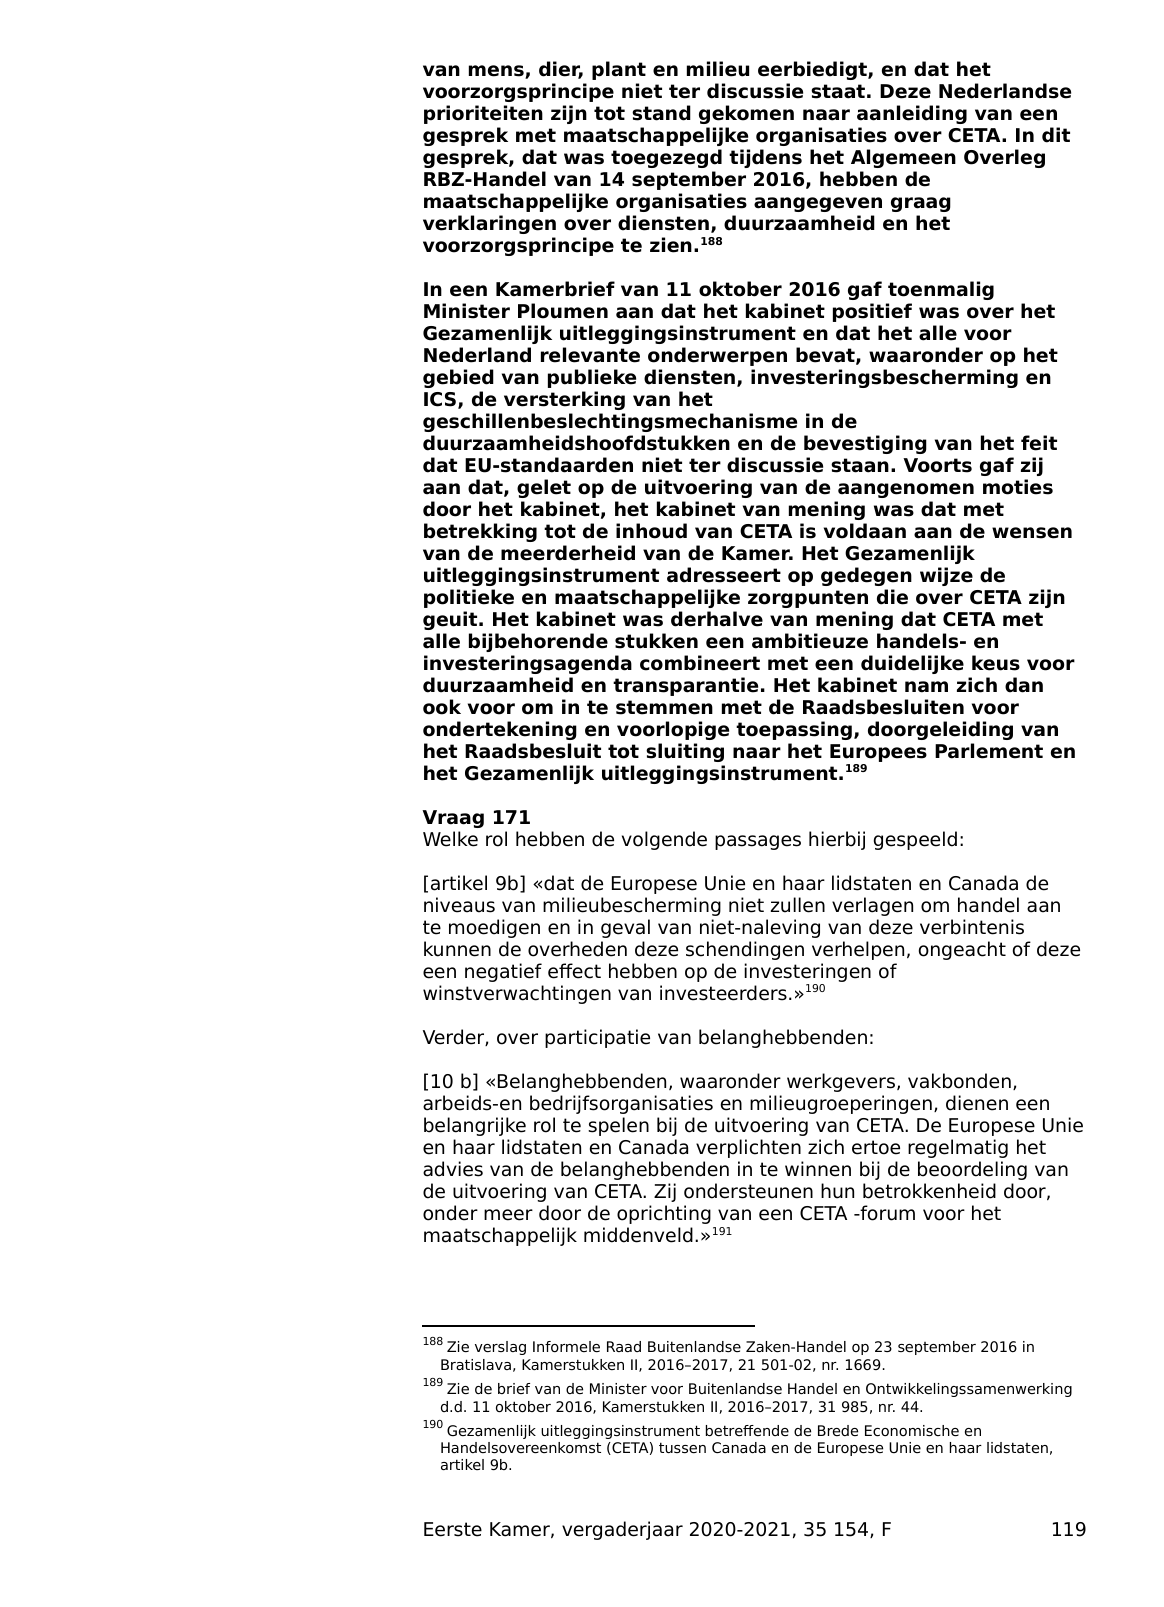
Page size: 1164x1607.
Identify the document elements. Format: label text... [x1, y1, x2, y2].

text [10 b] «Belanghebbenden, waaronder werkgevers, vakbonden, arbeids-en bedrijfsorganisaties en milieugroeperingen, dienen een belangrijke rol te spelen bij de uitvoering van CETA. De Europese Unie en haar lidstaten en Canada verplichten zich ertoe regelmatig het advies van de belanghebbenden in te winnen bij de beoordeling van de uitvoering van CETA. Zij ondersteunen hun betrokkenheid door, onder meer door de oprichting van een CETA -forum voor het maatschappelijk middenveld.» [422, 1071, 1087, 1247]
text Vraag 171 [422, 807, 1087, 829]
text Zie verslag Informele Raad Buitenlandse Zaken-Handel op 23 september 2016 in Bratislava, Kamerstukken II, 2016–2017, 21 501-02, nr. 1669. [422, 1335, 1087, 1374]
text Zie de brief van de Minister voor Buitenlandse Handel en Ontwikkelingssamenwerking d.d. 11 oktober 2016, Kamerstukken II, 2016–2017, 31 985, nr. 44. [422, 1377, 1087, 1416]
text Verder, over participatie van belanghebbenden: [422, 1027, 1087, 1049]
text Gezamenlijk uitleggingsinstrument betreffende de Brede Economische en Handelsovereenkomst (CETA) tussen Canada en de Europese Unie en haar lidstaten, artikel 9b. [422, 1418, 1087, 1474]
text Welke rol hebben de volgende passages hierbij gespeeld: [422, 829, 1087, 851]
text In een Kamerbrief van 11 oktober 2016 gaf toenmalig Minister Ploumen aan dat het kabinet positief was over het Gezamenlijk uitleggingsinstrument en dat het alle voor Nederland relevante onderwerpen bevat, waaronder op het gebied van publieke diensten, investeringsbescherming en ICS, de versterking van het geschillenbeslechtingsmechanisme in de duurzaamheidshoofdstukken en de bevestiging van het feit dat EU-standaarden niet ter discussie staan. Voorts gaf zij aan dat, gelet op de uitvoering van de aangenomen moties door het kabinet, het kabinet van mening was dat met betrekking tot de inhoud van CETA is voldaan aan de wensen van de meerderheid van de Kamer. Het Gezamenlijk uitleggingsinstrument adresseert op gedegen wijze de politieke en maatschappelijke zorgpunten die over CETA zijn geuit. Het kabinet was derhalve van mening dat CETA met alle bijbehorende stukken een ambitieuze handels- en investeringsagenda combineert met een duidelijke keus voor duurzaamheid en transparantie. Het kabinet nam zich dan ook voor om in te stemmen met de Raadsbesluiten voor ondertekening en voorlopige toepassing, doorgeleiding van het Raadsbesluit tot sluiting naar het Europees Parlement en het Gezamenlijk uitleggingsinstrument. [422, 279, 1087, 784]
text [artikel 9b] «dat de Europese Unie en haar lidstaten en Canada de niveaus van milieubescherming niet zullen verlagen om handel aan te moedigen en in geval van niet-naleving van deze verbintenis kunnen de overheden deze schendingen verhelpen, ongeacht of deze een negatief effect hebben op de investeringen of winstverwachtingen van investeerders.» [422, 873, 1087, 1005]
text van mens, dier, plant en milieu eerbiedigt, en dat het voorzorgsprincipe niet ter discussie staat. Deze Nederlandse prioriteiten zijn tot stand gekomen naar aanleiding van een gesprek met maatschappelijke organisaties over CETA. In dit gesprek, dat was toegezegd tijdens het Algemeen Overleg RBZ-Handel van 14 september 2016, hebben de maatschappelijke organisaties aangegeven graag verklaringen over diensten, duurzaamheid en het voorzorgsprincipe te zien. [422, 59, 1087, 257]
